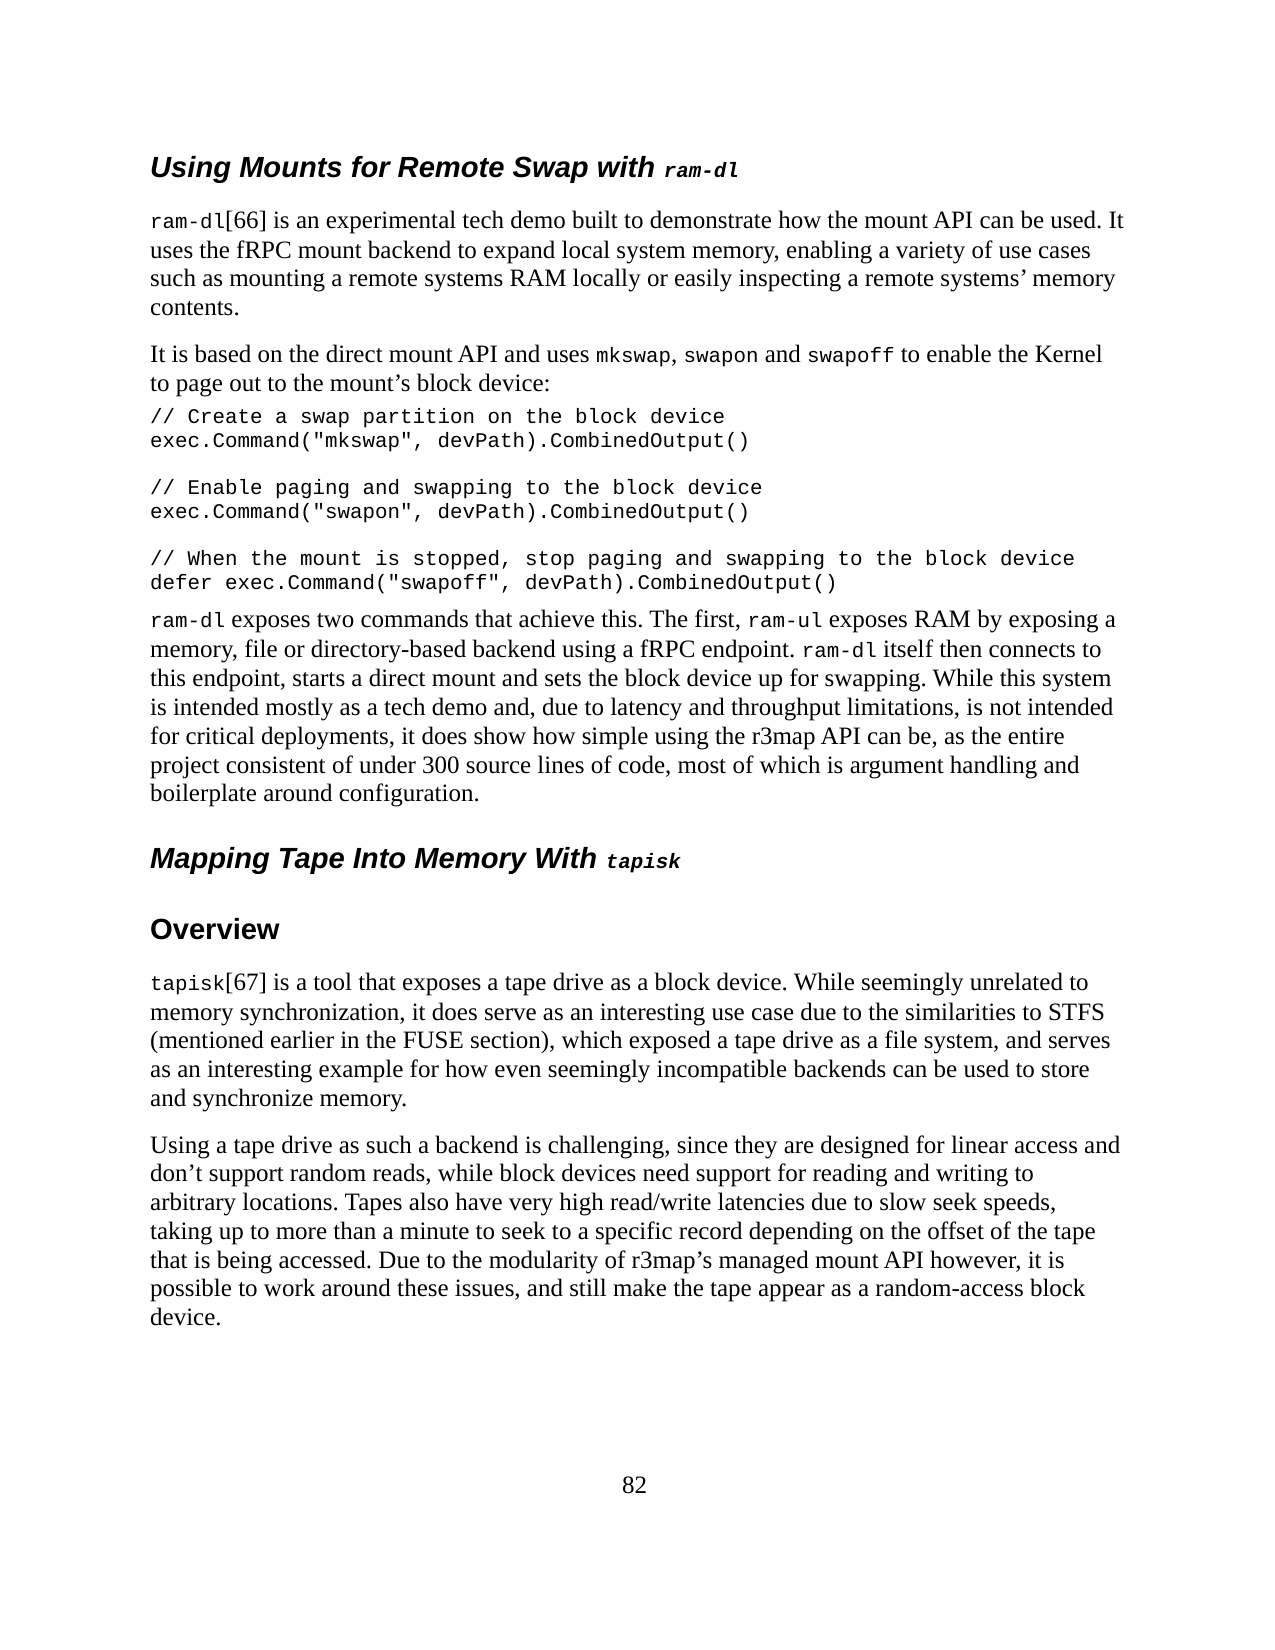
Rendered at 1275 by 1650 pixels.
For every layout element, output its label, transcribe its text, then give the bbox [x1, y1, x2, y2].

subtitle Mapping Tape Into Memory With tapisk [150, 841, 1125, 875]
text exec.Command("swapon", devPath).CombinedOutput() [150, 501, 1125, 524]
text exec.Command("mkswap", devPath).CombinedOutput() [150, 430, 1125, 453]
text // Create a swap partition on the block device [150, 406, 1125, 430]
text // Enable paging and swapping to the block device [150, 477, 1125, 501]
text ram-dl[66] is an experimental tech demo built to demonstrate how the mount API can be used. It uses the fRPC mount backend to expand local system memory, enabling a variety of use cases such as mounting a remote systems RAM locally or easily inspecting a remote systems’ memory contents. [150, 205, 1125, 321]
text It is based on the direct mount API and uses mkswap, swapon and swapoff to enable the Kernel to page out to the mount’s block device: [150, 339, 1125, 397]
text ram-dl exposes two commands that achieve this. The first, ram-ul exposes RAM by exposing a memory, file or directory-based backend using a fRPC endpoint. ram-dl itself then connects to this endpoint, starts a direct mount and sets the block device up for swapping. While this system is intended mostly as a tech demo and, due to latency and throughput limitations, is not intended for critical deployments, it does show how simple using the r3map API can be, as the entire project consistent of under 300 source lines of code, most of which is argument handling and boilerplate around configuration. [150, 604, 1125, 807]
text // When the mount is stopped, stop paging and swapping to the block device [150, 548, 1125, 572]
text tapisk[67] is a tool that exposes a tape drive as a block device. While seemingly unrelated to memory synchronization, it does serve as an interesting use case due to the similarities to STFS (mentioned earlier in the FUSE section), which exposed a tape drive as a file system, and serves as an interesting example for how even seemingly incompatible backends can be used to store and synchronize memory. [150, 967, 1125, 1112]
text defer exec.Command("swapoff", devPath).CombinedOutput() [150, 572, 1125, 595]
subtitle Overview [150, 912, 1125, 946]
subtitle Using Mounts for Remote Swap with ram-dl [150, 150, 1125, 184]
text Using a tape drive as such a backend is challenging, since they are designed for linear access and don’t support random reads, while block devices need support for reading and writing to arbitrary locations. Tapes also have very high read/write latencies due to slow seek speeds, taking up to more than a minute to seek to a specific record depending on the offset of the tape that is being accessed. Due to the modularity of r3map’s managed mount API however, it is possible to work around these issues, and still make the tape appear as a random-access block device. [150, 1130, 1125, 1331]
